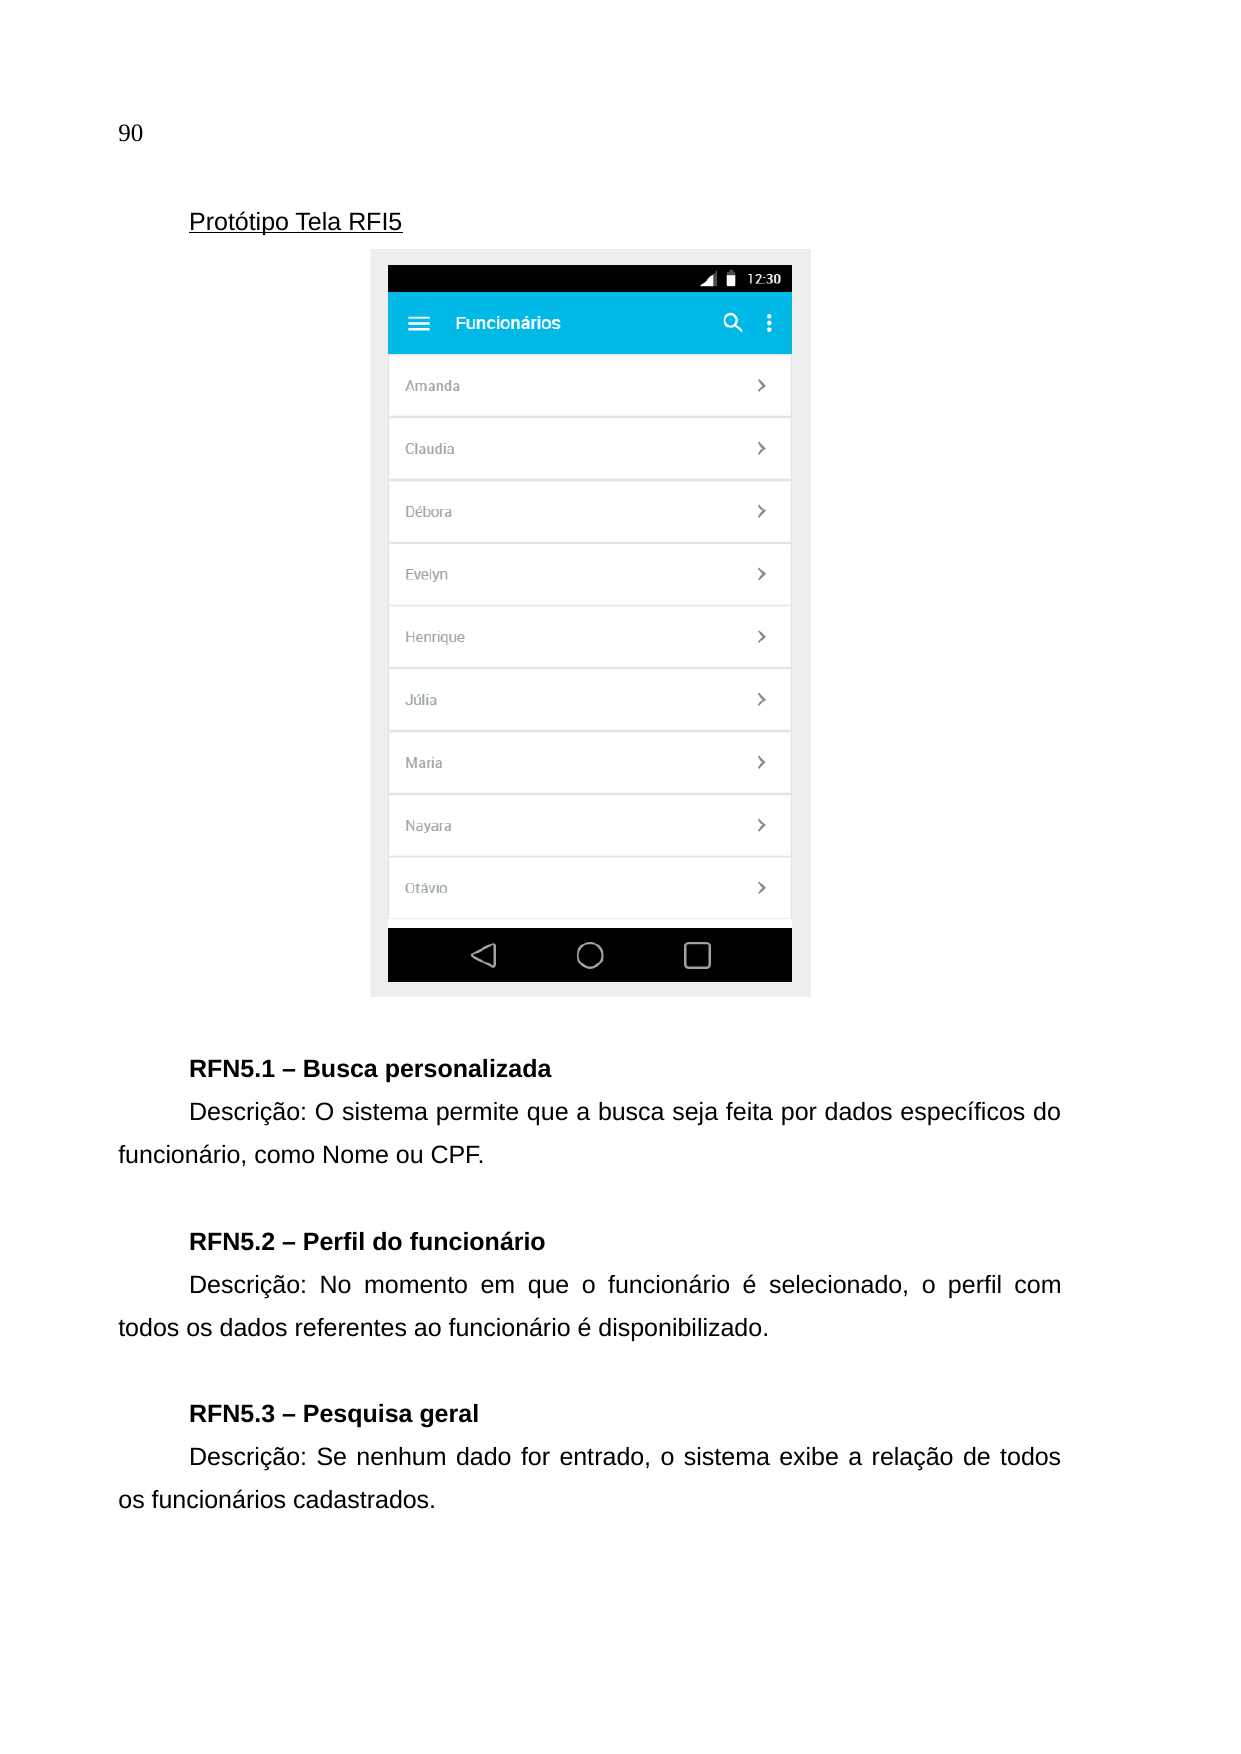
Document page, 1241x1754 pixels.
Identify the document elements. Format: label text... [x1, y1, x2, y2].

text RFN5.1 – Busca personalizada [118, 1054, 1063, 1083]
text Descrição: Se nenhum dado for entrado, o sistema exibe a relação de todos os funcionários cadastrados. [118, 1442, 1063, 1514]
text RFN5.2 – Perfil do funcionário [118, 1227, 1063, 1255]
text Descrição: No momento em que o funcionário é selecionado, o perfil com todos os dados referentes ao funcionário é disponibilizado. [118, 1270, 1063, 1342]
text Protótipo Tela RFI5 [118, 207, 1063, 235]
text RFN5.3 – Pesquisa geral [118, 1399, 1063, 1428]
picture [370, 249, 811, 997]
text Descrição: O sistema permite que a busca seja feita por dados específicos do funcionário, como Nome ou CPF. [118, 1097, 1063, 1169]
